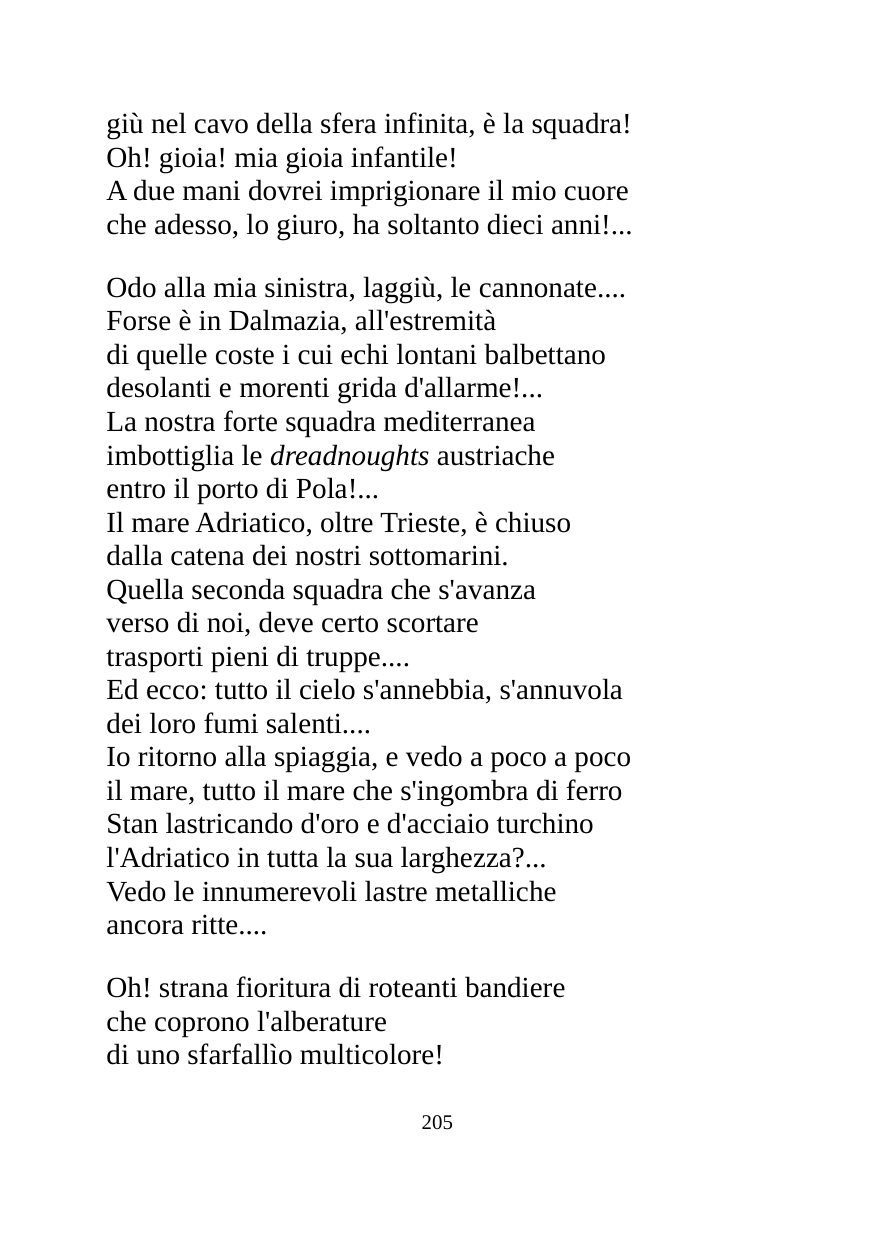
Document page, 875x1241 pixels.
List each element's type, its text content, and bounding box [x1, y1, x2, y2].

text Odo alla mia sinistra, laggiù, le cannonate.... Forse è in Dalmazia, all'estremità di quelle coste i cui echi lontani balbettano desolanti e morenti grida d'allarme!... La nostra forte squadra mediterranea imbottiglia le dreadnoughts austriache entro il porto di Pola!... Il mare Adriatico, oltre Trieste, è chiuso dalla catena dei nostri sottomarini. Quella seconda squadra che s'avanza verso di noi, deve certo scortare trasporti pieni di truppe.... Ed ecco: tutto il cielo s'annebbia, s'annuvola dei loro fumi salenti.... Io ritorno alla spiaggia, e vedo a poco a poco il mare, tutto il mare che s'ingombra di ferro Stan lastricando d'oro e d'acciaio turchino l'Adriatico in tutta la sua larghezza?... Vedo le innumerevoli lastre metalliche ancora ritte.... [106, 270, 768, 941]
text giù nel cavo della sfera infinita, è la squadra! Oh! gioia! mia gioia infantile! A due mani dovrei imprigionare il mio cuore che adesso, lo giuro, ha soltanto dieci anni!... [106, 106, 768, 240]
text Oh! strana fioritura di roteanti bandiere che coprono l'alberature di uno sfarfallìo multicolore! [106, 970, 768, 1071]
